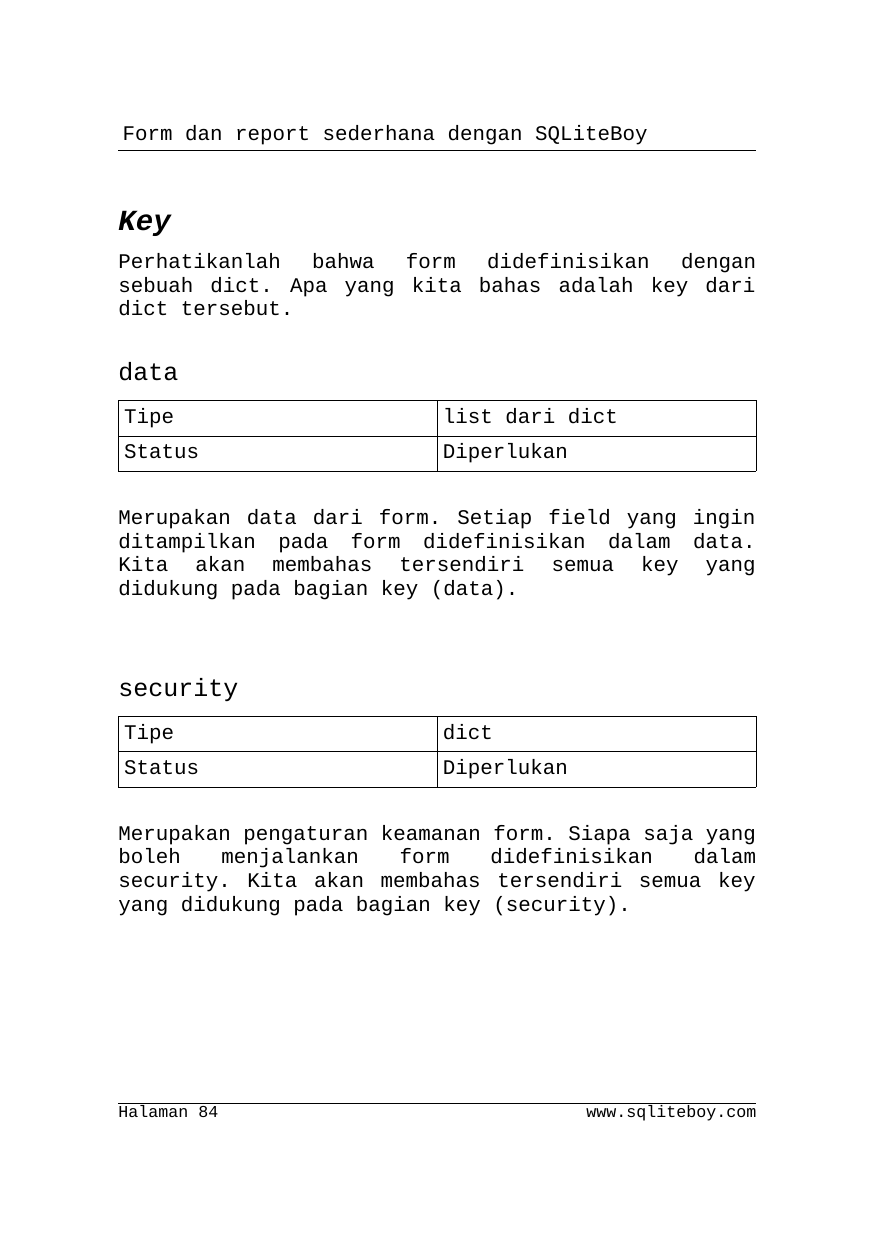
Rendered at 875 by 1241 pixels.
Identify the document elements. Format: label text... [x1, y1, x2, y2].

text Merupakan pengaturan keamanan form. Siapa saja yang boleh menjalankan form didefinisikan dalam security. Kita akan membahas tersendiri semua key yang didukung pada bagian key (security). [118, 823, 756, 917]
table_cell Status [119, 752, 437, 787]
subtitle security [118, 675, 756, 704]
table_cell Status [119, 437, 437, 471]
table_header Tipe [119, 401, 437, 436]
text Merupakan data dari form. Setiap field yang ingin ditampilkan pada form didefinisikan dalam data. Kita akan membahas tersendiri semua key yang didukung pada bagian key (data). [118, 507, 756, 602]
subtitle data [118, 359, 756, 388]
table_header Tipe [119, 717, 437, 751]
table_header list dari dict [438, 401, 756, 436]
table_cell Diperlukan [438, 437, 756, 471]
table_cell Diperlukan [438, 752, 756, 787]
table_header dict [438, 717, 756, 751]
text Perhatikanlah bahwa form didefinisikan dengan sebuah dict. Apa yang kita bahas adalah key dari dict tersebut. [118, 251, 756, 322]
subtitle Key [118, 206, 756, 239]
